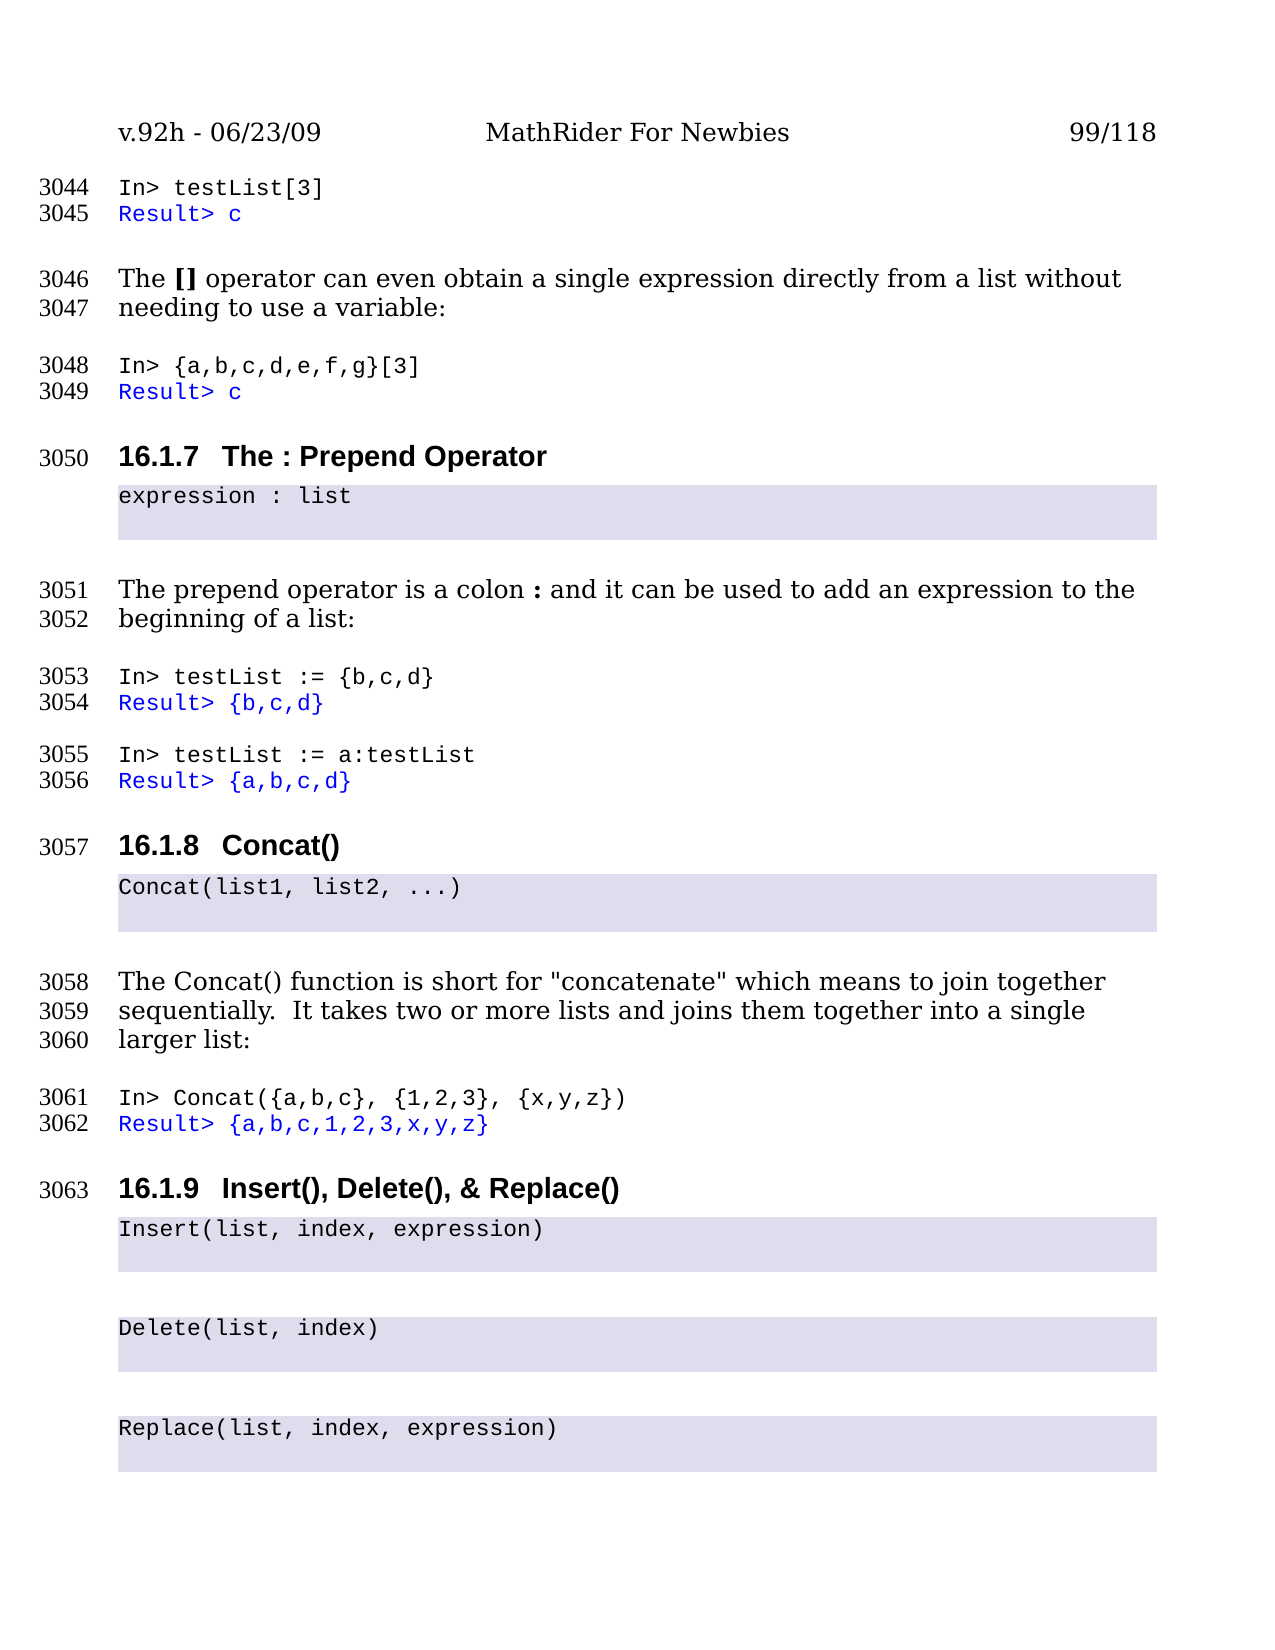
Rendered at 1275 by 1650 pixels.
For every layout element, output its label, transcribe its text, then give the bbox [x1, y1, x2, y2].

text The Concat() function is short for "concatenate" which means to join together sequentially. It takes two or more lists and joins them together into a single larger list: [118, 967, 1157, 1055]
text Result> {a,b,c,d} [118, 769, 1157, 795]
text In> testList := {b,c,d} [118, 665, 1157, 691]
table_header Insert(list, index, expression) [118, 1217, 1157, 1272]
subtitle The : Prepend Operator [118, 439, 1157, 472]
table_header Delete(list, index) [118, 1317, 1157, 1372]
text In> testList := a:testList [118, 743, 1157, 769]
table_header expression : list [118, 485, 1157, 540]
text The [] operator can even obtain a single expression directly from a list without needing to use a variable: [118, 263, 1157, 322]
text The prepend operator is a colon : and it can be used to add an expression to the beginning of a list: [118, 575, 1157, 633]
subtitle Concat() [118, 828, 1157, 862]
table_header Concat(list1, list2, ...) [118, 874, 1157, 932]
subtitle Insert(), Delete(), & Replace() [118, 1172, 1157, 1205]
text In> Concat({a,b,c}, {1,2,3}, {x,y,z}) [118, 1087, 1157, 1113]
text Result> {b,c,d} [118, 691, 1157, 717]
text In> testList[3] [118, 177, 1157, 203]
text Result> {a,b,c,1,2,3,x,y,z} [118, 1113, 1157, 1138]
text Result> c [118, 203, 1157, 229]
text Result> c [118, 380, 1157, 406]
text In> {a,b,c,d,e,f,g}[3] [118, 354, 1157, 380]
table_header Replace(list, index, expression) [118, 1416, 1157, 1472]
